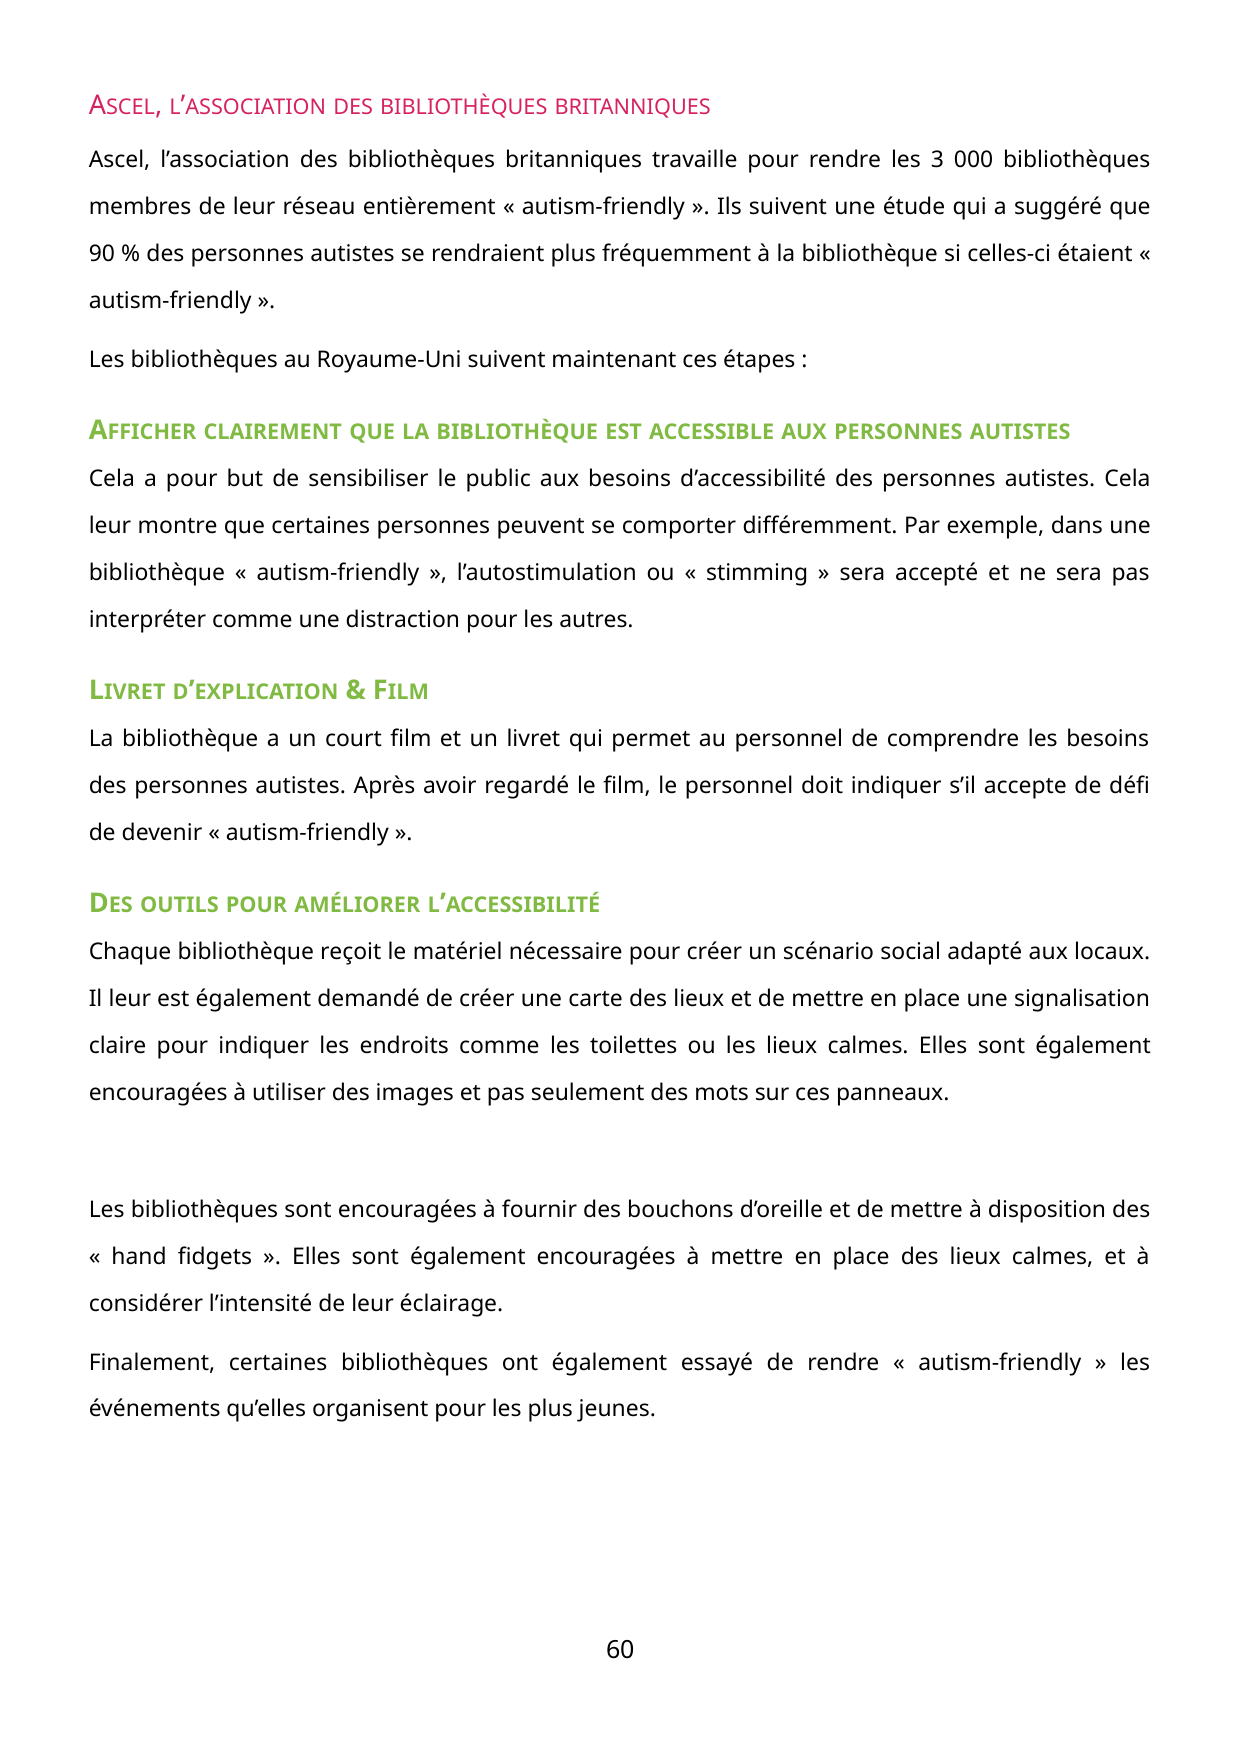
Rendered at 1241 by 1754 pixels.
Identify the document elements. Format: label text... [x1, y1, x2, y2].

text Cela a pour but de sensibiliser le public aux besoins d’accessibilité des personnes autistes. Cela leur montre que certaines personnes peuvent se comporter différemment. Par exemple, dans une bibliothèque « autism-friendly », l’autostimulation ou « stimming » sera accepté et ne sera pas interpréter comme une distraction pour les autres. [88, 462, 1152, 634]
subtitle Livret d’explication & Film [88, 670, 1152, 707]
text Chaque bibliothèque reçoit le matériel nécessaire pour créer un scénario social adapté aux locaux. Il leur est également demandé de créer une carte des lieux et de mettre en place une signalisation claire pour indiquer les endroits comme les toilettes ou les lieux calmes. Elles sont également encouragées à utiliser des images et pas seulement des mots sur ces panneaux. [88, 935, 1152, 1107]
text Les bibliothèques au Royaume-Uni suivent maintenant ces étapes : [88, 343, 1152, 374]
subtitle Ascel, l’association des bibliothèques britanniques [88, 86, 1152, 122]
text La bibliothèque a un court film et un livret qui permet au personnel de comprendre les besoins des personnes autistes. Après avoir regardé le film, le personnel doit indiquer s’il accepte de défi de devenir « autism-friendly ». [88, 722, 1152, 847]
text Ascel, l’association des bibliothèques britanniques travaille pour rendre les 3 000 bibliothèques membres de leur réseau entièrement « autism-friendly ». Ils suivent une étude qui a suggéré que 90 % des personnes autistes se rendraient plus fréquemment à la bibliothèque si celles-ci étaient « autism-friendly ». [88, 143, 1152, 315]
subtitle Afficher clairement que la bibliothèque est accessible aux personnes autistes [88, 410, 1152, 447]
subtitle Des outils pour améliorer l’accessibilité [88, 883, 1152, 920]
text Les bibliothèques sont encouragées à fournir des bouchons d’oreille et de mettre à disposition des « hand fidgets ». Elles sont également encouragées à mettre en place des lieux calmes, et à considérer l’intensité de leur éclairage. [88, 1193, 1152, 1318]
text Finalement, certaines bibliothèques ont également essayé de rendre « autism-friendly » les événements qu’elles organisent pour les plus jeunes. [88, 1345, 1152, 1423]
